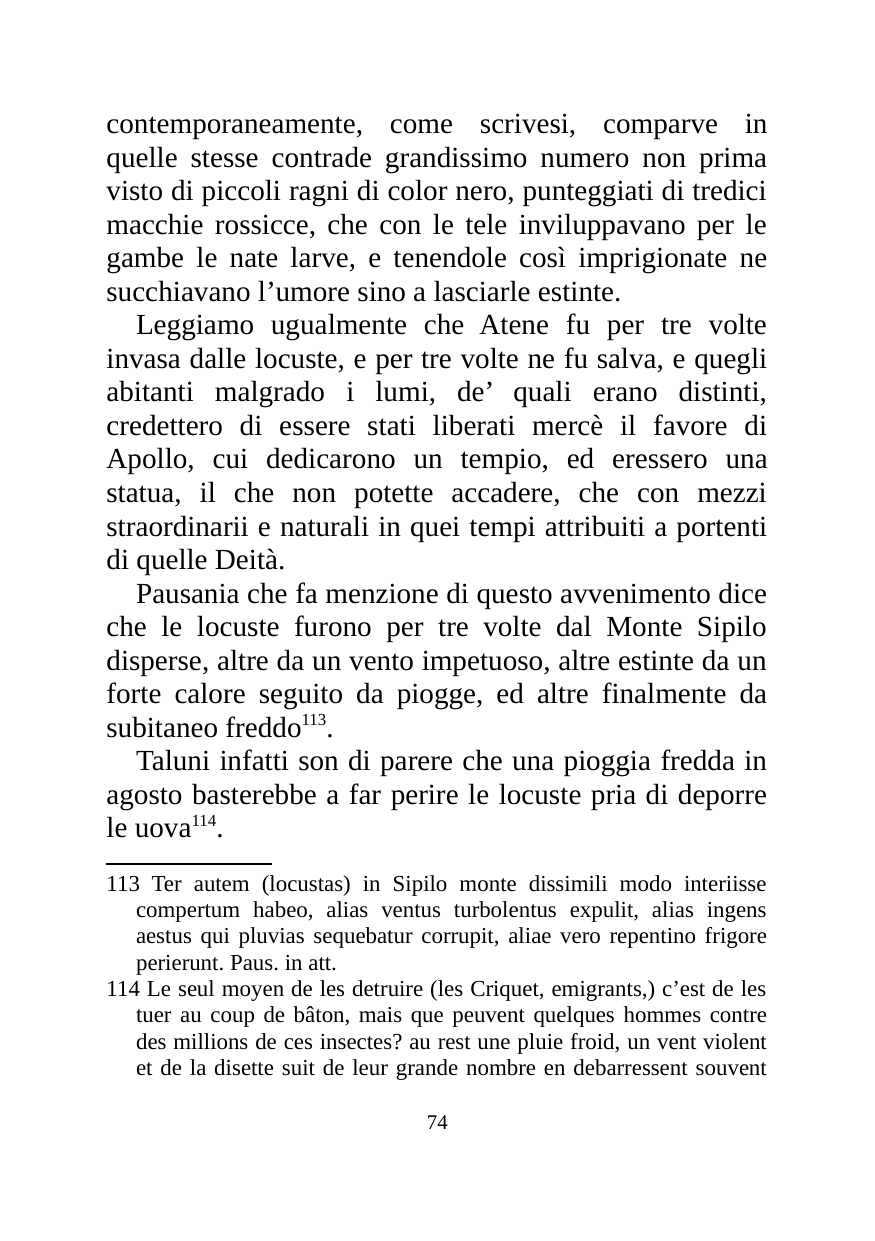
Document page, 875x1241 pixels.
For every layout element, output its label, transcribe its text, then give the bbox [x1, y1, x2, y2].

text contemporaneamente, come scrivesi, comparve in quelle stesse contrade grandissimo numero non prima visto di piccoli ragni di color nero, punteggiati di tredici macchie rossicce, che con le tele inviluppavano per le gambe le nate larve, e tenendole così imprigionate ne succhiavano l’umore sino a lasciarle estinte. [106, 106, 768, 307]
text Pausania che fa menzione di questo avvenimento dice che le locuste furono per tre volte dal Monte Sipilo disperse, altre da un vento impetuoso, altre estinte da un forte calore seguito da piogge, ed altre finalmente da subitaneo freddo. [106, 576, 768, 743]
text Ter autem (locustas) in Sipilo monte dissimili modo interiisse compertum habeo, alias ventus turbolentus expulit, alias ingens aestus qui pluvias sequebatur corrupit, aliae vero repentino frigore perierunt. Paus. in att. [106, 869, 768, 975]
text Taluni infatti son di parere che una pioggia fredda in agosto basterebbe a far perire le locuste pria di deporre le uova. [106, 743, 768, 844]
text Le seul moyen de les detruire (les Criquet, emigrants,) c’est de les tuer au coup de bâton, mais que peuvent quelques hommes contre des millions de ces insectes? au rest une pluie froid, un vent violent et de la disette suit de leur grande nombre en debarressent souvent [106, 975, 768, 1080]
text Leggiamo ugualmente che Atene fu per tre volte invasa dalle locuste, e per tre volte ne fu salva, e quegli abitanti malgrado i lumi, de’ quali erano distinti, credettero di essere stati liberati mercè il favore di Apollo, cui dedicarono un tempio, ed eressero una statua, il che non potette accadere, che con mezzi straordinarii e naturali in quei tempi attribuiti a portenti di quelle Deità. [106, 307, 768, 576]
